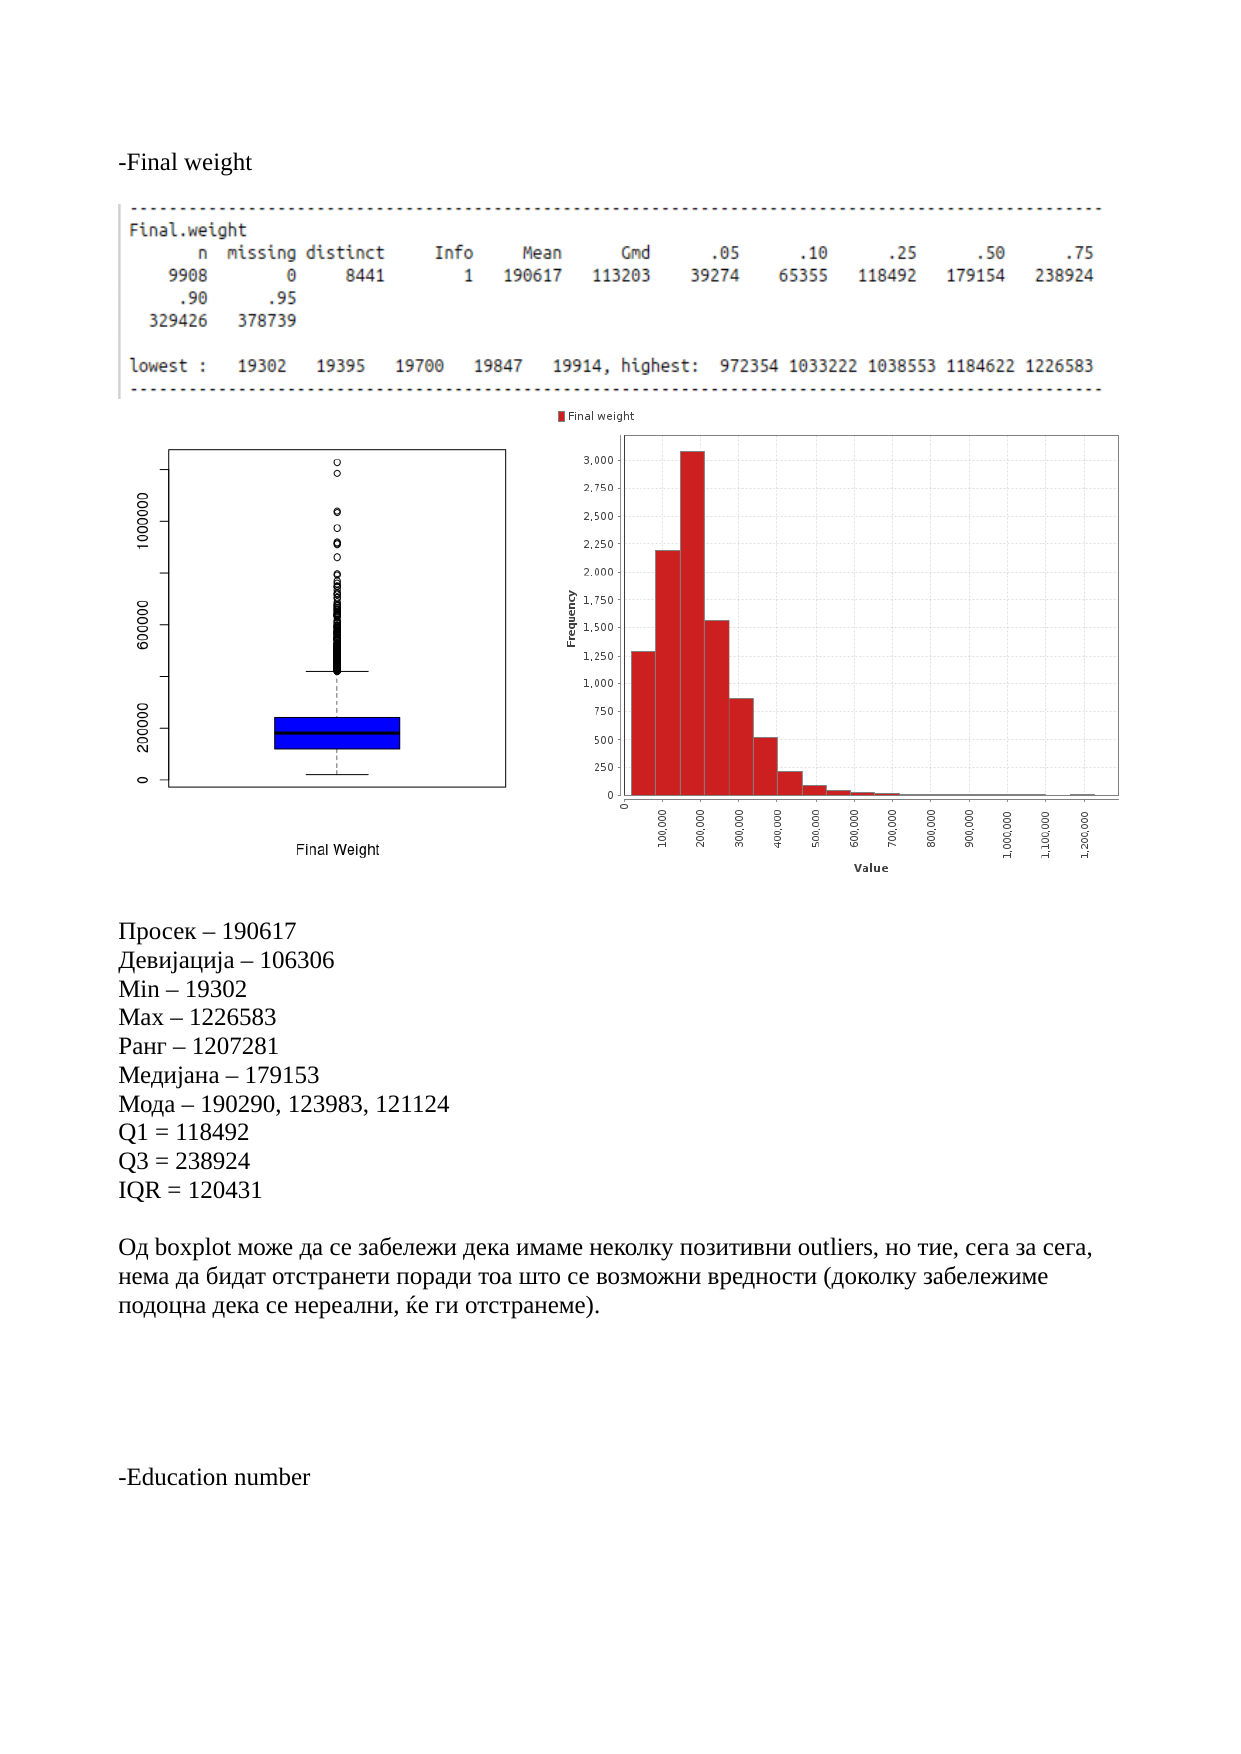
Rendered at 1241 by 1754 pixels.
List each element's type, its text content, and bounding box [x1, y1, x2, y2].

picture [552, 405, 1130, 875]
picture [126, 448, 508, 858]
text Просек – 190617 Девијација – 106306 Min – 19302 [118, 916, 1122, 1002]
text Мода – 190290, 123983, 121124 [118, 1089, 1122, 1117]
text Max – 1226583 [118, 1002, 1122, 1031]
text -Final weight [118, 147, 1122, 176]
text -Education number [118, 1462, 1122, 1491]
text Од boxplot може да се забележи дека имаме неколку позитивни outliers, но тие, сега за сега, нема да бидат отстранети поради тоа што се возможни вредности (доколку забележиме подоцна дека се нереални, ќе ги отстранеме). [118, 1232, 1122, 1319]
text Ранг – 1207281 [118, 1031, 1122, 1060]
text Медијана – 179153 [118, 1060, 1122, 1089]
text Q1 = 118492 [118, 1117, 1122, 1146]
text IQR = 120431 [118, 1175, 1122, 1204]
text Q3 = 238924 [118, 1146, 1122, 1175]
picture [118, 204, 1123, 399]
